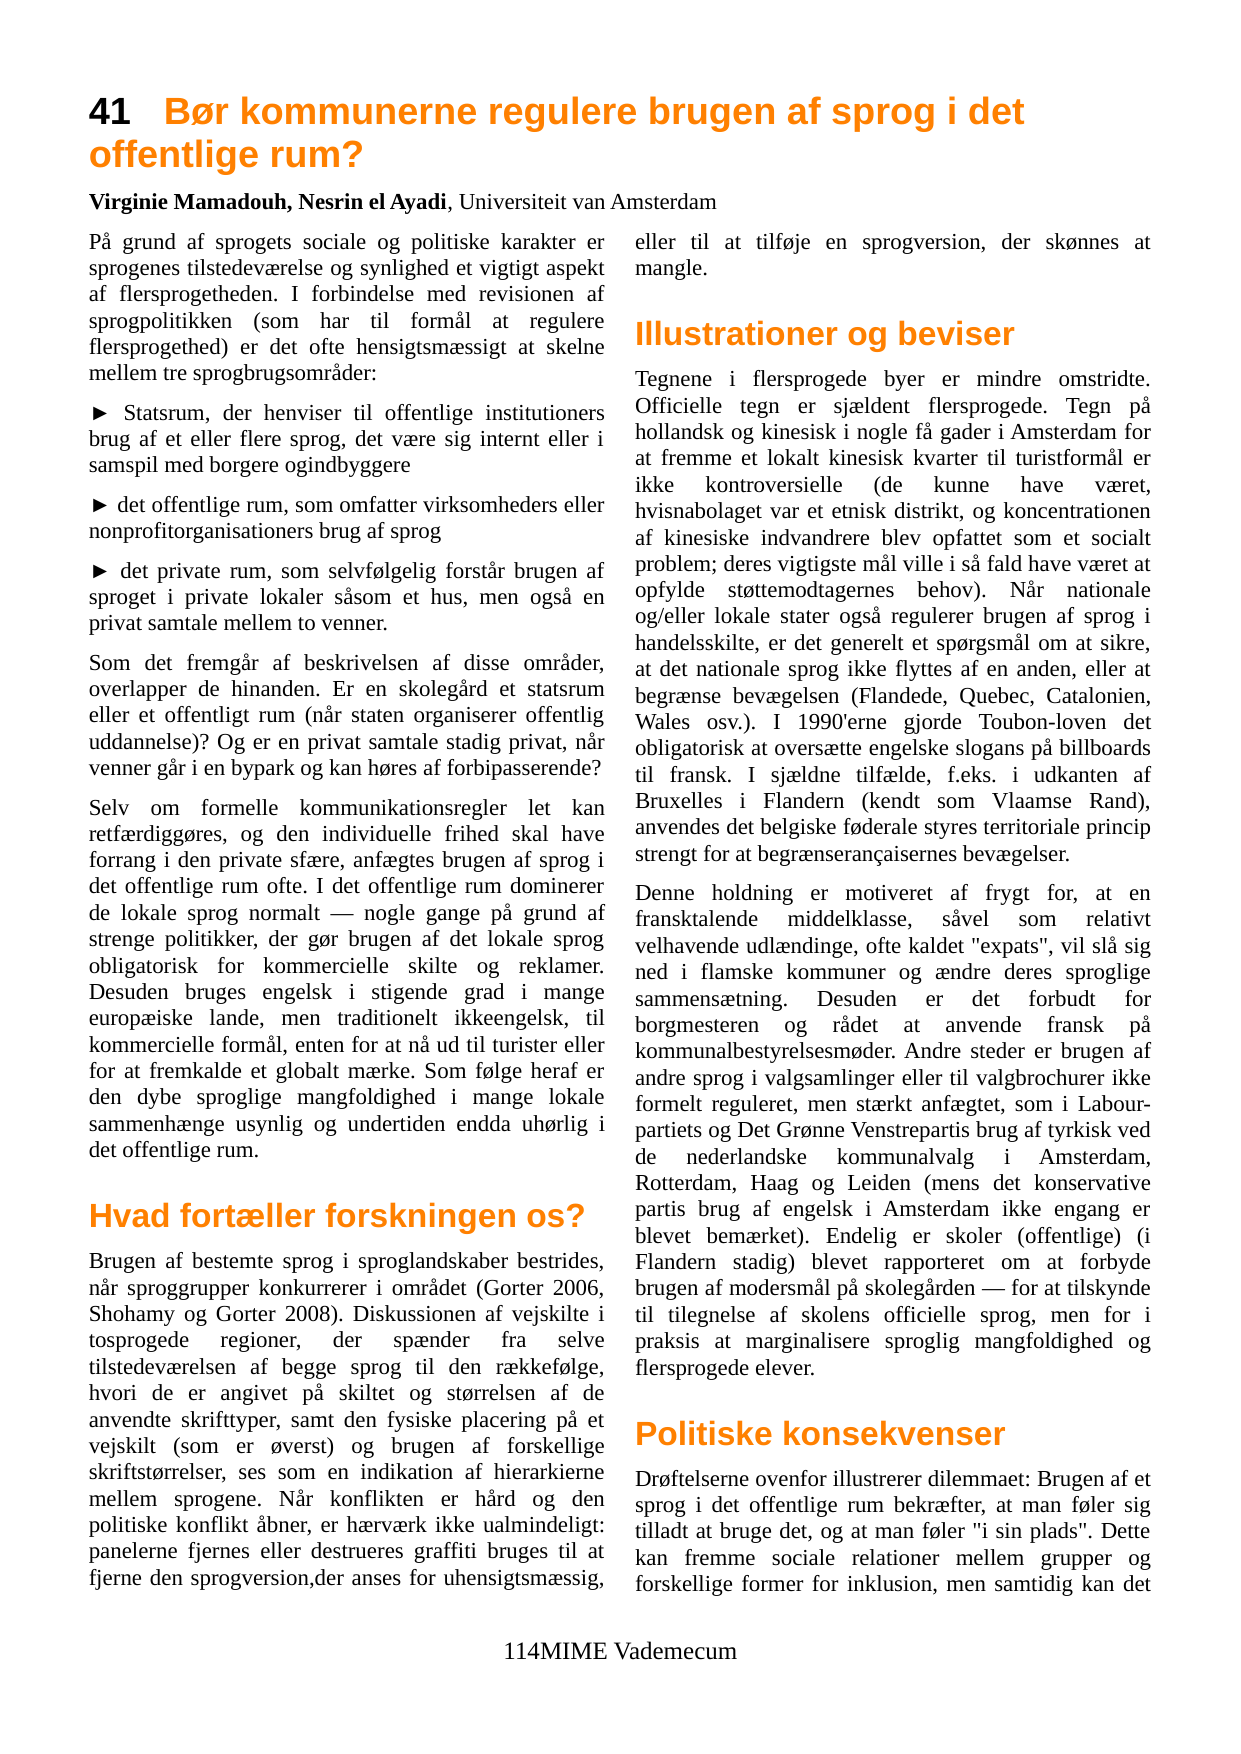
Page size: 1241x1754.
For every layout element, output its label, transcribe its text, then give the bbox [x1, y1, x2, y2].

text Brugen af bestemte sprog i sproglandskaber bestrides, når sproggrupper konkurrerer i området (Gorter 2006, Shohamy og Gorter 2008). Diskussionen af vejskilte i tosprogede regioner, der spænder fra selve tilstedeværelsen af begge sprog til den rækkefølge, hvori de er angivet på skiltet og størrelsen af de anvendte skrifttyper, samt den fysiske placering på et vejskilt (som er øverst) og brugen af forskellige skriftstørrelser, ses som en indikation af hierarkierne mellem sprogene. Når konflikten er hård og den politiske konflikt åbner, er hærværk ikke ualmindeligt: panelerne fjernes eller destrueres graffiti bruges til at fjerne den sprogversion,der anses for uhensigtsmæssig, [88, 1247, 605, 1590]
text Virginie Mamadouh, Nesrin el Ayadi, Universiteit van Amsterdam [88, 188, 1152, 215]
subtitle Bør kommunerne regulere brugen af sprog i det offentlige rum? [88, 88, 1152, 176]
text ► det private rum, som selvfølgelig forstår brugen af sproget i private lokaler såsom et hus, men også en privat samtale mellem to venner. [88, 557, 605, 636]
subtitle Hvad fortæller forskningen os? [88, 1196, 605, 1235]
text Tegnene i flersprogede byer er mindre omstridte. Officielle tegn er sjældent flersprogede. Tegn på hollandsk og kinesisk i nogle få gader i Amsterdam for at fremme et lokalt kinesisk kvarter til turistformål er ikke kontroversielle (de kunne have været, hvisnabolaget var et etnisk distrikt, og koncentrationen af kinesiske indvandrere blev opfattet som et socialt problem; deres vigtigste mål ville i så fald have været at opfylde støttemodtagernes behov). Når nationale og/eller lokale stater også regulerer brugen af sprog i handelsskilte, er det generelt et spørgsmål om at sikre, at det nationale sprog ikke flyttes af en anden, eller at begrænse bevægelsen (Flandede, Quebec, Catalonien, Wales osv.). I 1990'erne gjorde Toubon-loven det obligatorisk at oversætte engelske slogans på billboards til fransk. I sjældne tilfælde, f.eks. i udkanten af Bruxelles i Flandern (kendt som Vlaamse Rand), anvendes det belgiske føderale styres territoriale princip strengt for at begrænserançaisernes bevægelser. [635, 365, 1152, 866]
text ► Statsrum, der henviser til offentlige institutioners brug af et eller flere sprog, det være sig internt eller i samspil med borgere ogindbyggere [88, 399, 605, 478]
text På grund af sprogets sociale og politiske karakter er sprogenes tilstedeværelse og synlighed et vigtigt aspekt af flersprogetheden. I forbindelse med revisionen af sprogpolitikken (som har til formål at regulere flersprogethed) er det ofte hensigtsmæssigt at skelne mellem tre sprogbrugsområder: [88, 228, 605, 386]
subtitle Politiske konsekvenser [635, 1414, 1152, 1452]
subtitle Illustrationer og beviser [635, 314, 1152, 353]
text Som det fremgår af beskrivelsen af disse områder, overlapper de hinanden. Er en skolegård et statsrum eller et offentligt rum (når staten organiserer offentlig uddannelse)? Og er en privat samtale stadig privat, når venner går i en bypark og kan høres af forbipasserende? [88, 649, 605, 781]
text eller til at tilføje en sprogversion, der skønnes at mangle. [635, 228, 1152, 280]
text Selv om formelle kommunikationsregler let kan retfærdiggøres, og den individuelle frihed skal have forrang i den private sfære, anfægtes brugen af sprog i det offentlige rum ofte. I det offentlige rum dominerer de lokale sprog normalt — nogle gange på grund af strenge politikker, der gør brugen af det lokale sprog obligatorisk for kommercielle skilte og reklamer. Desuden bruges engelsk i stigende grad i mange europæiske lande, men traditionelt ikkeengelsk, til kommercielle formål, enten for at nå ud til turister eller for at fremkalde et globalt mærke. Som følge heraf er den dybe sproglige mangfoldighed i mange lokale sammenhænge usynlig og undertiden endda uhørlig i det offentlige rum. [88, 793, 605, 1162]
text Denne holdning er motiveret af frygt for, at en fransktalende middelklasse, såvel som relativt velhavende udlændinge, ofte kaldet "expats", vil slå sig ned i flamske kommuner og ændre deres sproglige sammensætning. Desuden er det forbudt for borgmesteren og rådet at anvende fransk på kommunalbestyrelsesmøder. Andre steder er brugen af andre sprog i valgsamlinger eller til valgbrochurer ikke formelt reguleret, men stærkt anfægtet, som i Labour-partiets og Det Grønne Venstrepartis brug af tyrkisk ved de nederlandske kommunalvalg i Amsterdam, Rotterdam, Haag og Leiden (mens det konservative partis brug af engelsk i Amsterdam ikke engang er blevet bemærket). Endelig er skoler (offentlige) (i Flandern stadig) blevet rapporteret om at forbyde brugen af modersmål på skolegården — for at tilskynde til tilegnelse af skolens officielle sprog, men for i praksis at marginalisere sproglig mangfoldighed og flersprogede elever. [635, 879, 1152, 1380]
text Drøftelserne ovenfor illustrerer dilemmaet: Brugen af et sprog i det offentlige rum bekræfter, at man føler sig tilladt at bruge det, og at man føler "i sin plads". Dette kan fremme sociale relationer mellem grupper og forskellige former for inklusion, men samtidig kan det [635, 1465, 1152, 1597]
text ► det offentlige rum, som omfatter virksomheders eller nonprofitorganisationers brug af sprog [88, 491, 605, 544]
